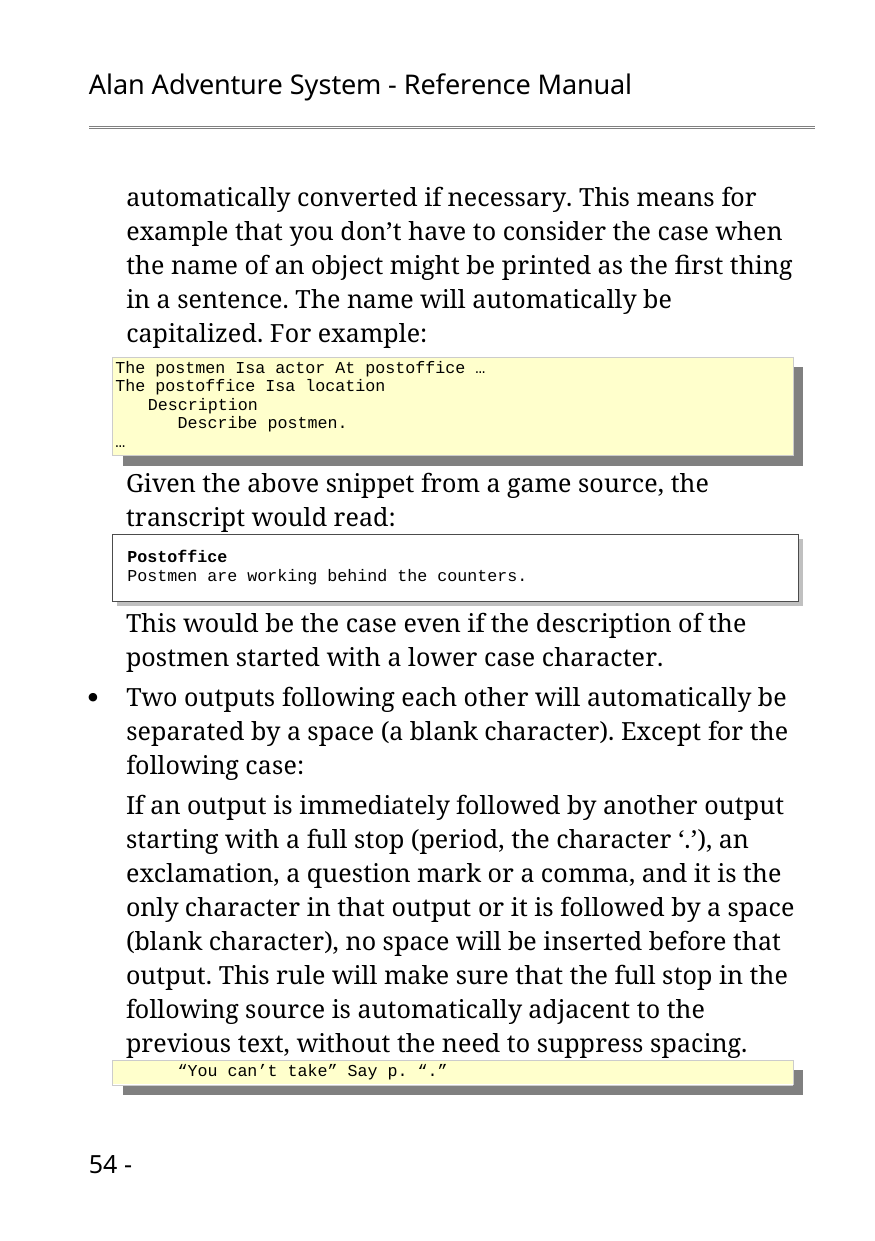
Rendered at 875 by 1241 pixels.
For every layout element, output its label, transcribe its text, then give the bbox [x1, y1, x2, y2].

list automatically converted if necessary. This means for example that you don’t have to consider the case when the name of an object might be printed as the first thing in a sentence. The name will automatically be capitalized. For example: [88, 180, 815, 350]
list If an output is immediately followed by another output starting with a full stop (period, the character ‘.’), an exclamation, a question mark or a comma, and it is the only character in that output or it is followed by a space (blank character), no space will be inserted before that output. This rule will make sure that the full stop in the following source is automatically adjacent to the previous text, without the need to suppress spacing. [126, 788, 815, 1060]
text Postoffice Postmen are working behind the counters. [113, 535, 798, 601]
list Two outputs following each other will automatically be separated by a space (a blank character). Except for the following case: [88, 680, 815, 782]
list This would be the case even if the description of the postmen started with a lower case character. [126, 606, 815, 673]
text The postmen Isa actor At postoffice … The postoffice Isa location Description Describe postmen. … [113, 358, 793, 455]
text “You can’t take” Say p. “.” [113, 1061, 793, 1084]
list Given the above snippet from a game source, the transcript would read: [126, 466, 815, 534]
